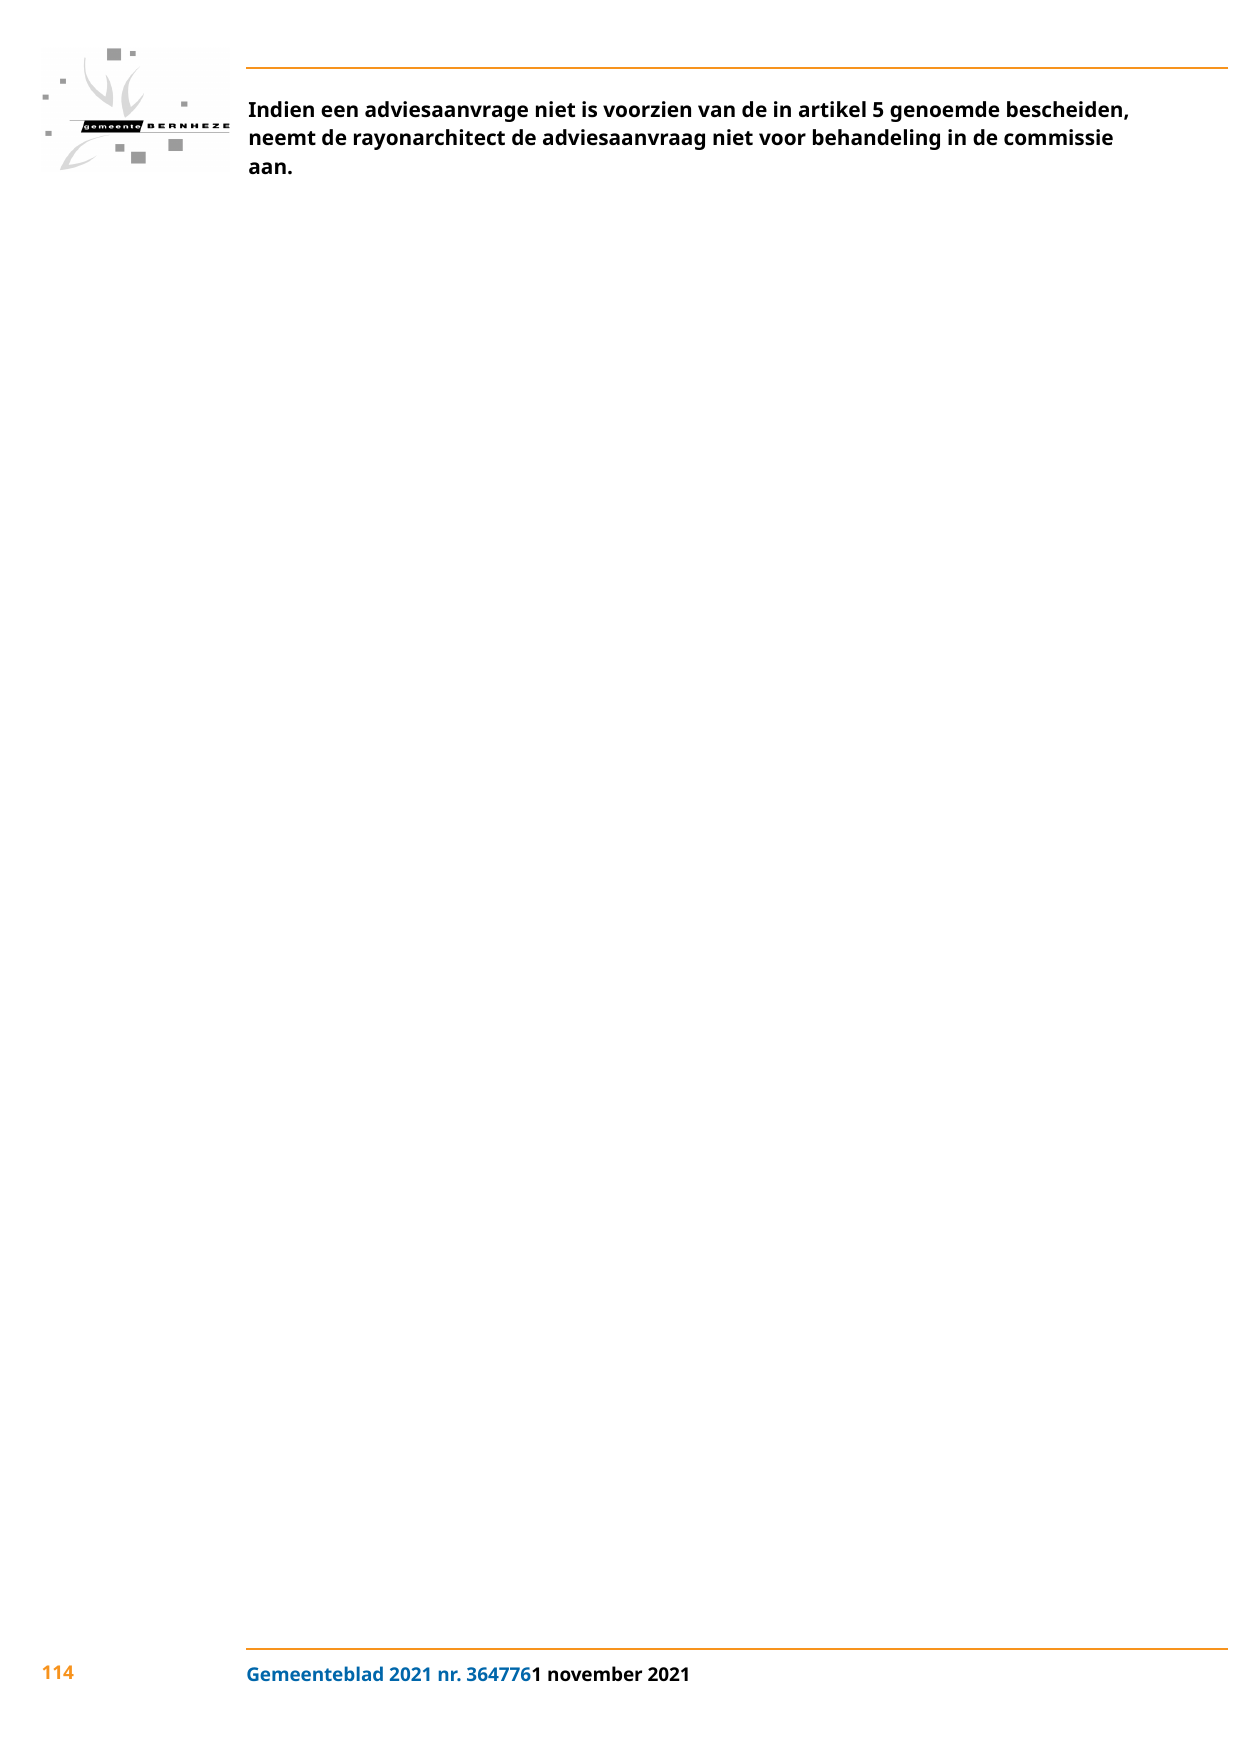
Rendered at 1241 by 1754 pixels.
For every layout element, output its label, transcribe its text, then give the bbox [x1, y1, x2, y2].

picture [41, 47, 231, 172]
text Indien een adviesaanvrage niet is voorzien van de in artikel 5 genoemde bescheiden, neemt de rayonarchitect de adviesaanvraag niet voor behandeling in de commissie aan. [248, 95, 1152, 180]
